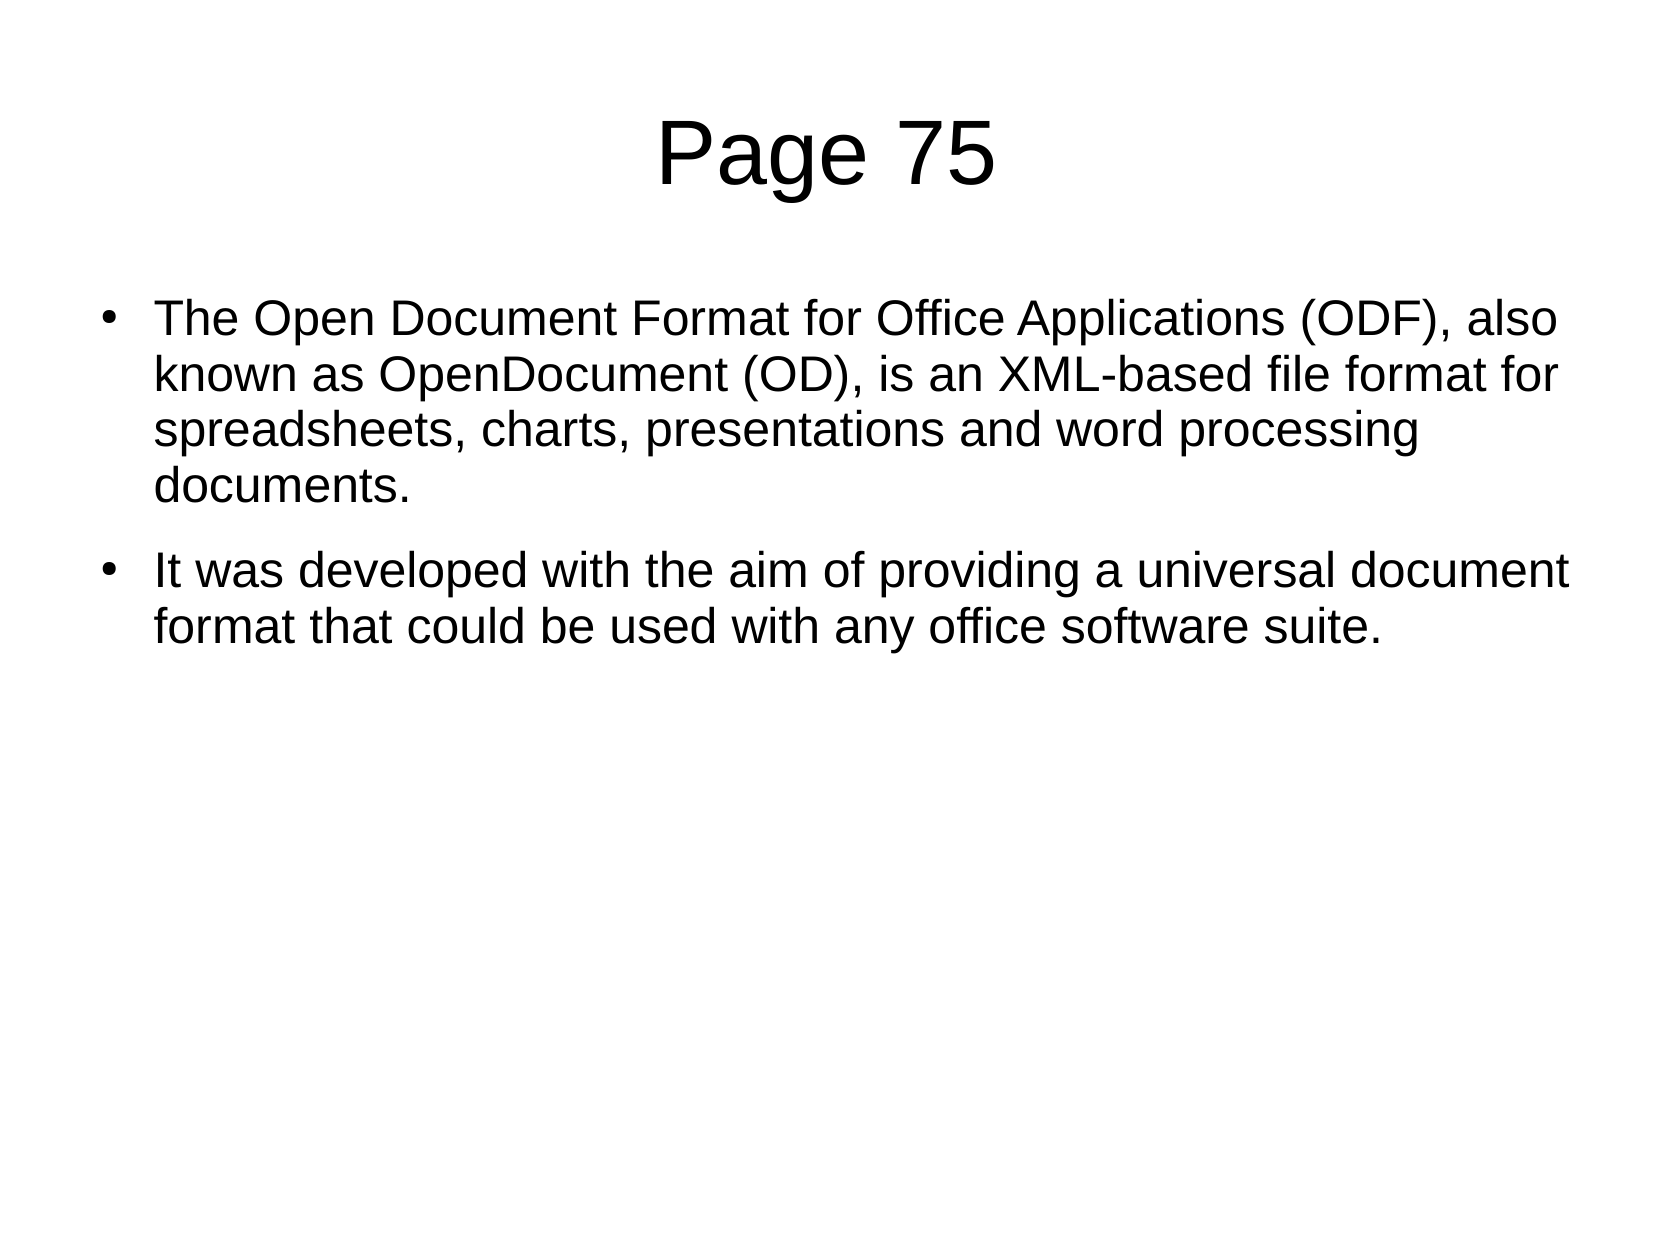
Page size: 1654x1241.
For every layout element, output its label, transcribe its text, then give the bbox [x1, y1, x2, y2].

title Page 75 [82, 49, 1571, 257]
list The Open Document Format for Office Applications (ODF), also known as OpenDocument (OD), is an XML-based file format for spreadsheets, charts, presentations and word processing documents. It was developed with the aim of providing a universal document format that could be used with any office software suite. [82, 290, 1571, 1109]
